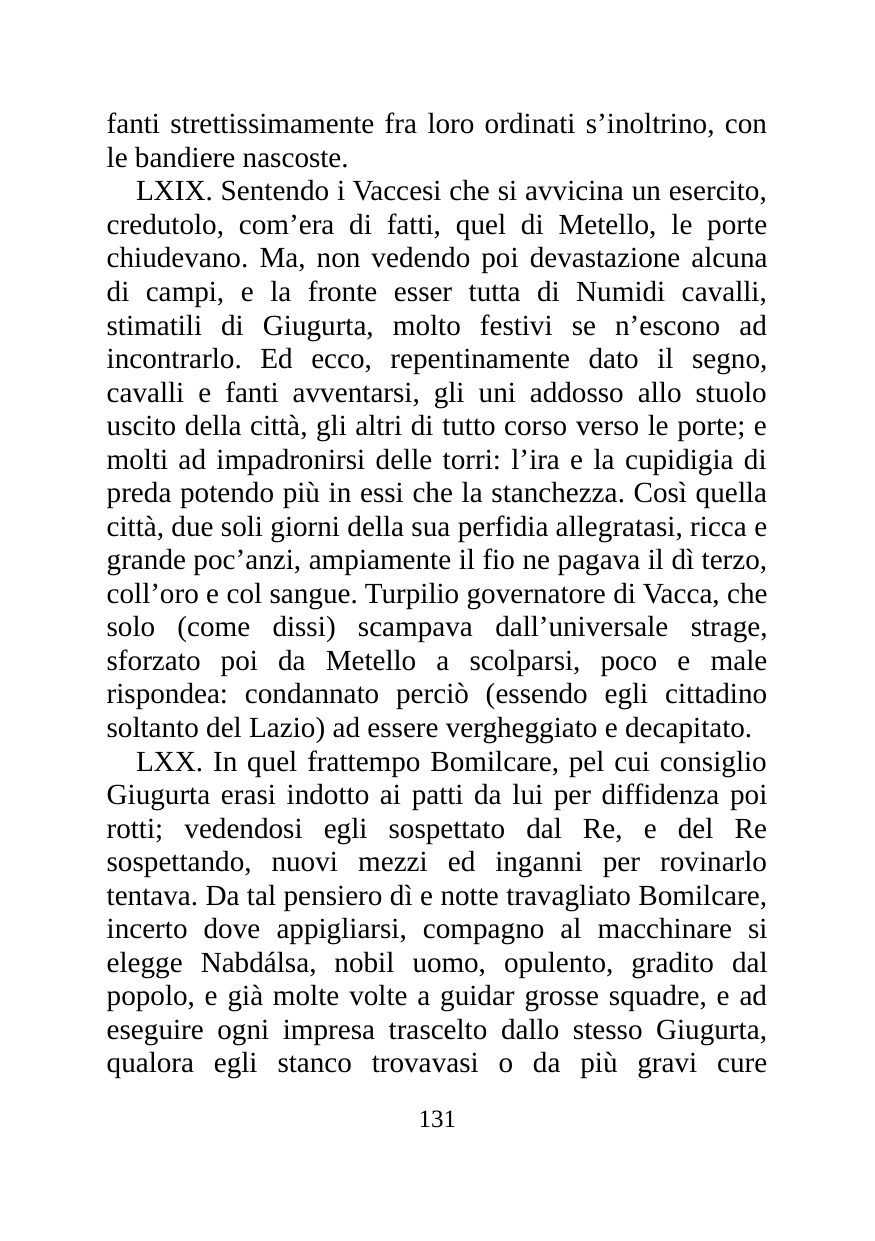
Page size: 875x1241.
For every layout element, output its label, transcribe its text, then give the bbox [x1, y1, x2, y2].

text LXIX. Sentendo i Vaccesi che si avvicina un esercito, credutolo, com’era di fatti, quel di Metello, le porte chiudevano. Ma, non vedendo poi devastazione alcuna di campi, e la fronte esser tutta di Numidi cavalli, stimatili di Giugurta, molto festivi se n’escono ad incontrarlo. Ed ecco, repentinamente dato il segno, cavalli e fanti avventarsi, gli uni addosso allo stuolo uscito della città, gli altri di tutto corso verso le porte; e molti ad impadronirsi delle torri: l’ira e la cupidigia di preda potendo più in essi che la stanchezza. Così quella città, due soli giorni della sua perfidia allegratasi, ricca e grande poc’anzi, ampiamente il fio ne pagava il dì terzo, coll’oro e col sangue. Turpilio governatore di Vacca, che solo (come dissi) scampava dall’universale strage, sforzato poi da Metello a scolparsi, poco e male rispondea: condannato perciò (essendo egli cittadino soltanto del Lazio) ad essere vergheggiato e decapitato. [106, 173, 768, 744]
text fanti strettissimamente fra loro ordinati s’inoltrino, con le bandiere nascoste. [106, 106, 768, 173]
text LXX. In quel frattempo Bomilcare, pel cui consiglio Giugurta erasi indotto ai patti da lui per diffidenza poi rotti; vedendosi egli sospettato dal Re, e del Re sospettando, nuovi mezzi ed inganni per rovinarlo tentava. Da tal pensiero dì e notte travagliato Bomilcare, incerto dove appigliarsi, compagno al macchinare si elegge Nabdálsa, nobil uomo, opulento, gradito dal popolo, e già molte volte a guidar grosse squadre, e ad eseguire ogni impresa trascelto dallo stesso Giugurta, qualora egli stanco trovavasi o da più gravi cure [106, 744, 768, 1079]
